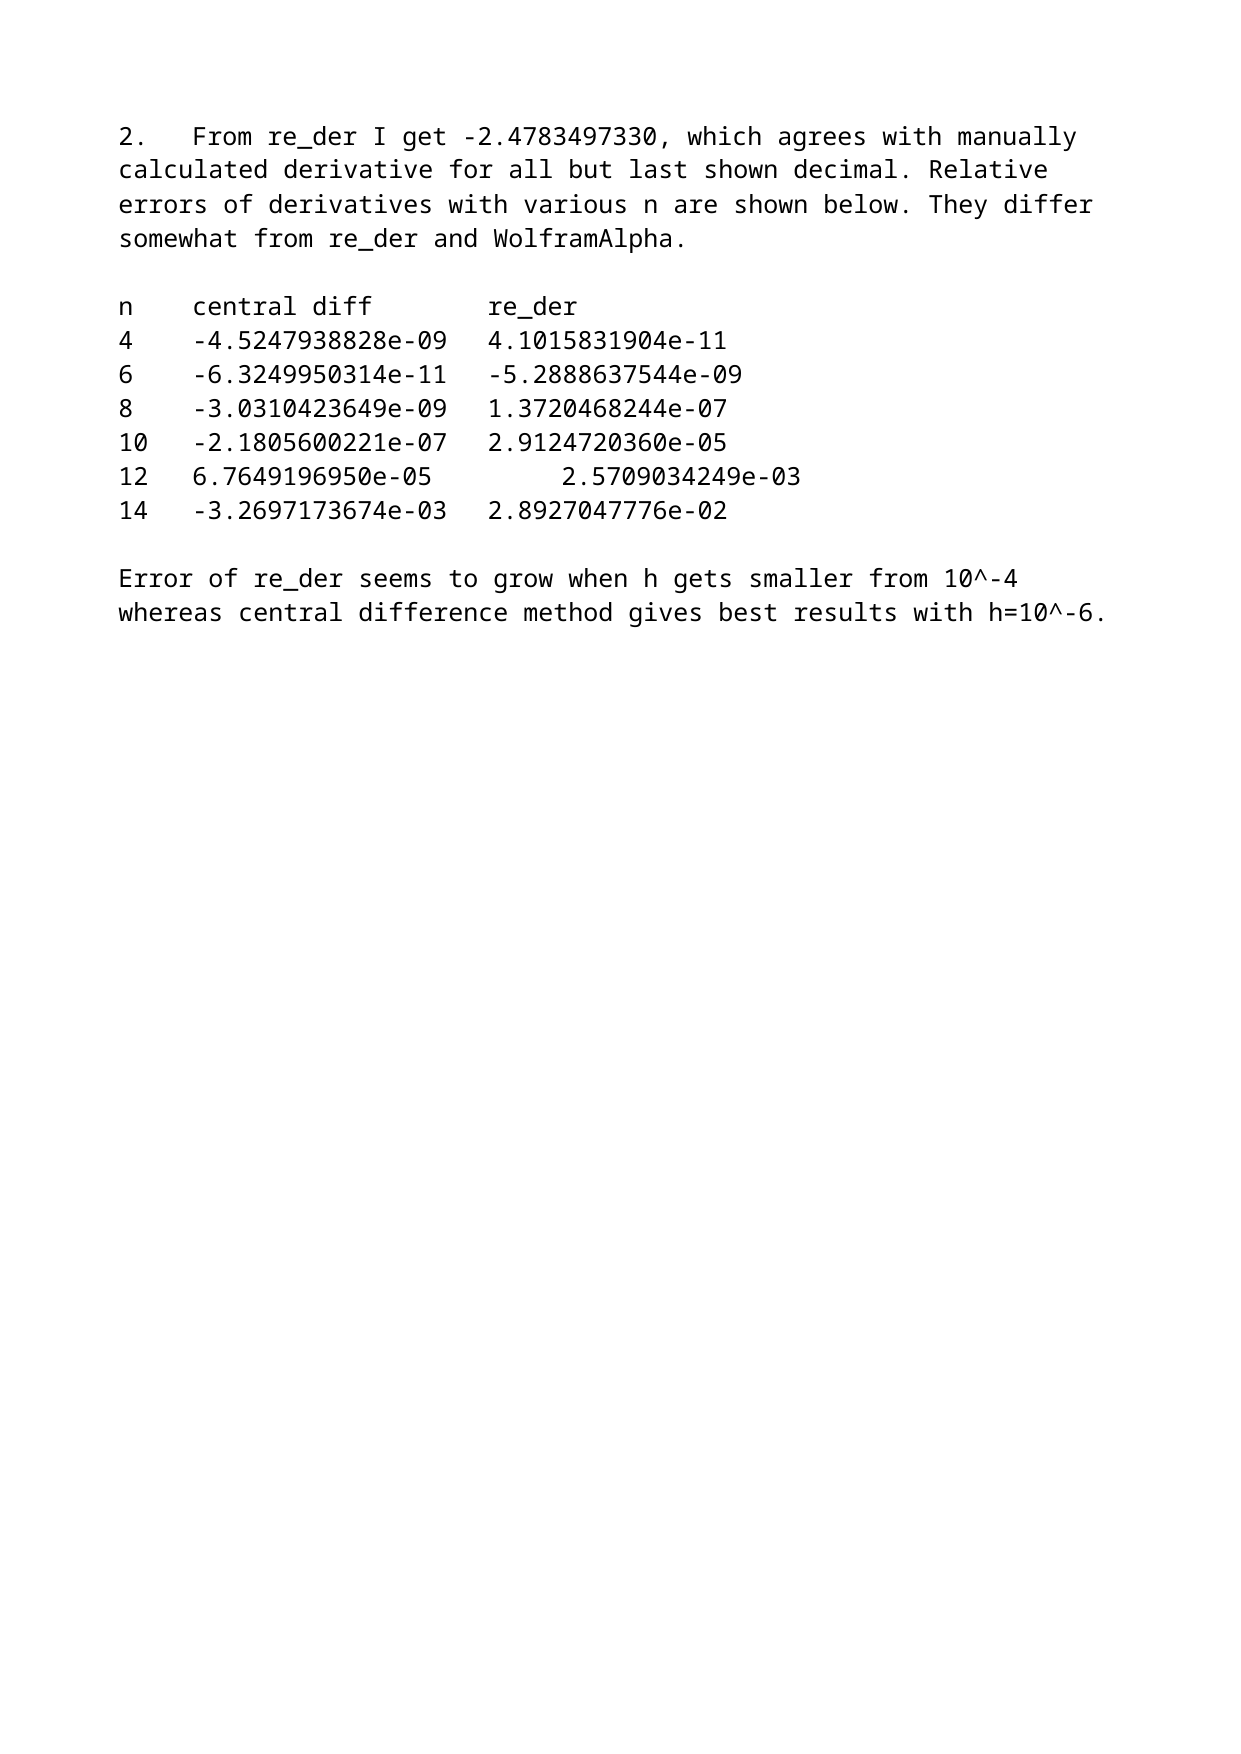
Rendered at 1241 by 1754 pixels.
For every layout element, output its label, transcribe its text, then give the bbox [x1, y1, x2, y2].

text 2. From re_der I get -2.4783497330, which agrees with manually calculated derivative for all but last shown decimal. Relative errors of derivatives with various n are shown below. They differ somewhat from re_der and WolframAlpha. [118, 118, 1122, 254]
text Error of re_der seems to grow when h gets smaller from 10^-4 whereas central difference method gives best results with h=10^-6. [118, 561, 1122, 629]
text 6 -6.3249950314e-11 -5.2888637544e-09 [118, 357, 1122, 391]
text 8 -3.0310423649e-09 1.3720468244e-07 [118, 391, 1122, 425]
text 10 -2.1805600221e-07 2.9124720360e-05 [118, 425, 1122, 459]
text 12 6.7649196950e-05 2.5709034249e-03 [118, 459, 1122, 493]
text 14 -3.2697173674e-03 2.8927047776e-02 [118, 493, 1122, 527]
text 4 -4.5247938828e-09 4.1015831904e-11 [118, 322, 1122, 357]
text n central diff re_der [118, 288, 1122, 322]
